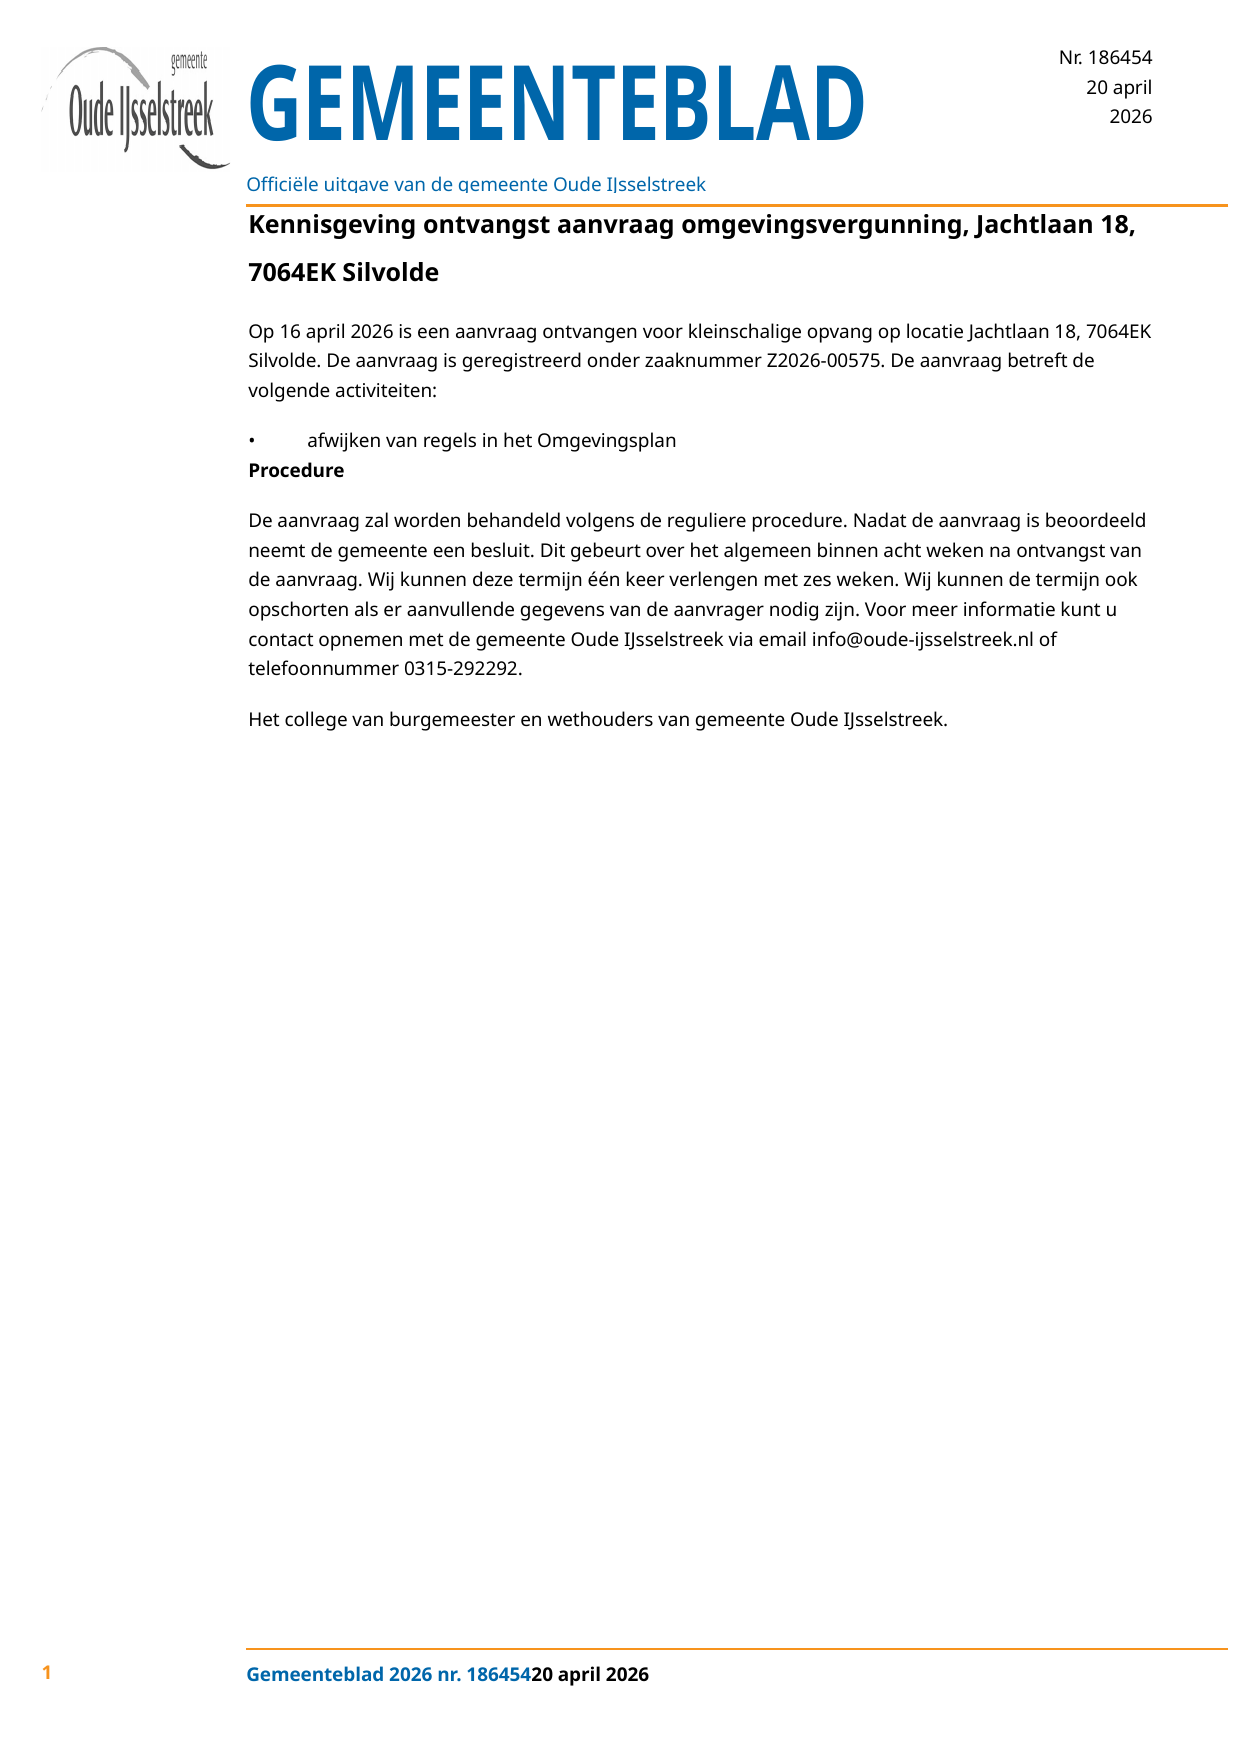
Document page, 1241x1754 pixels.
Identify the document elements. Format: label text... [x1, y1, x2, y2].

text Procedure [248, 457, 1152, 483]
list afwijken van regels in het Omgevingsplan [248, 427, 1152, 453]
text Het college van burgemeester en wethouders van gemeente Oude IJsselstreek. [248, 706, 1152, 732]
text Kennisgeving ontvangst aanvraag omgevingsvergunning, Jachtlaan 18, 7064EK Silvolde [248, 207, 1152, 288]
text Op 16 april 2026 is een aanvraag ontvangen voor kleinschalige opvang op locatie Jachtlaan 18, 7064EK Silvolde. De aanvraag is geregistreerd onder zaaknummer Z2026-00575. De aanvraag betreft de volgende activiteiten: [248, 318, 1152, 403]
picture [41, 47, 231, 172]
text De aanvraag zal worden behandeld volgens de reguliere procedure. Nadat de aanvraag is beoordeeld neemt de gemeente een besluit. Dit gebeurt over het algemeen binnen acht weken na ontvangst van de aanvraag. Wij kunnen deze termijn één keer verlengen met zes weken. Wij kunnen de termijn ook opschorten als er aanvullende gegevens van de aanvrager nodig zijn. Voor meer informatie kunt u contact opnemen met de gemeente Oude IJsselstreek via email info@oude-ijsselstreek.nl of telefoonnummer 0315-292292. [248, 507, 1152, 681]
